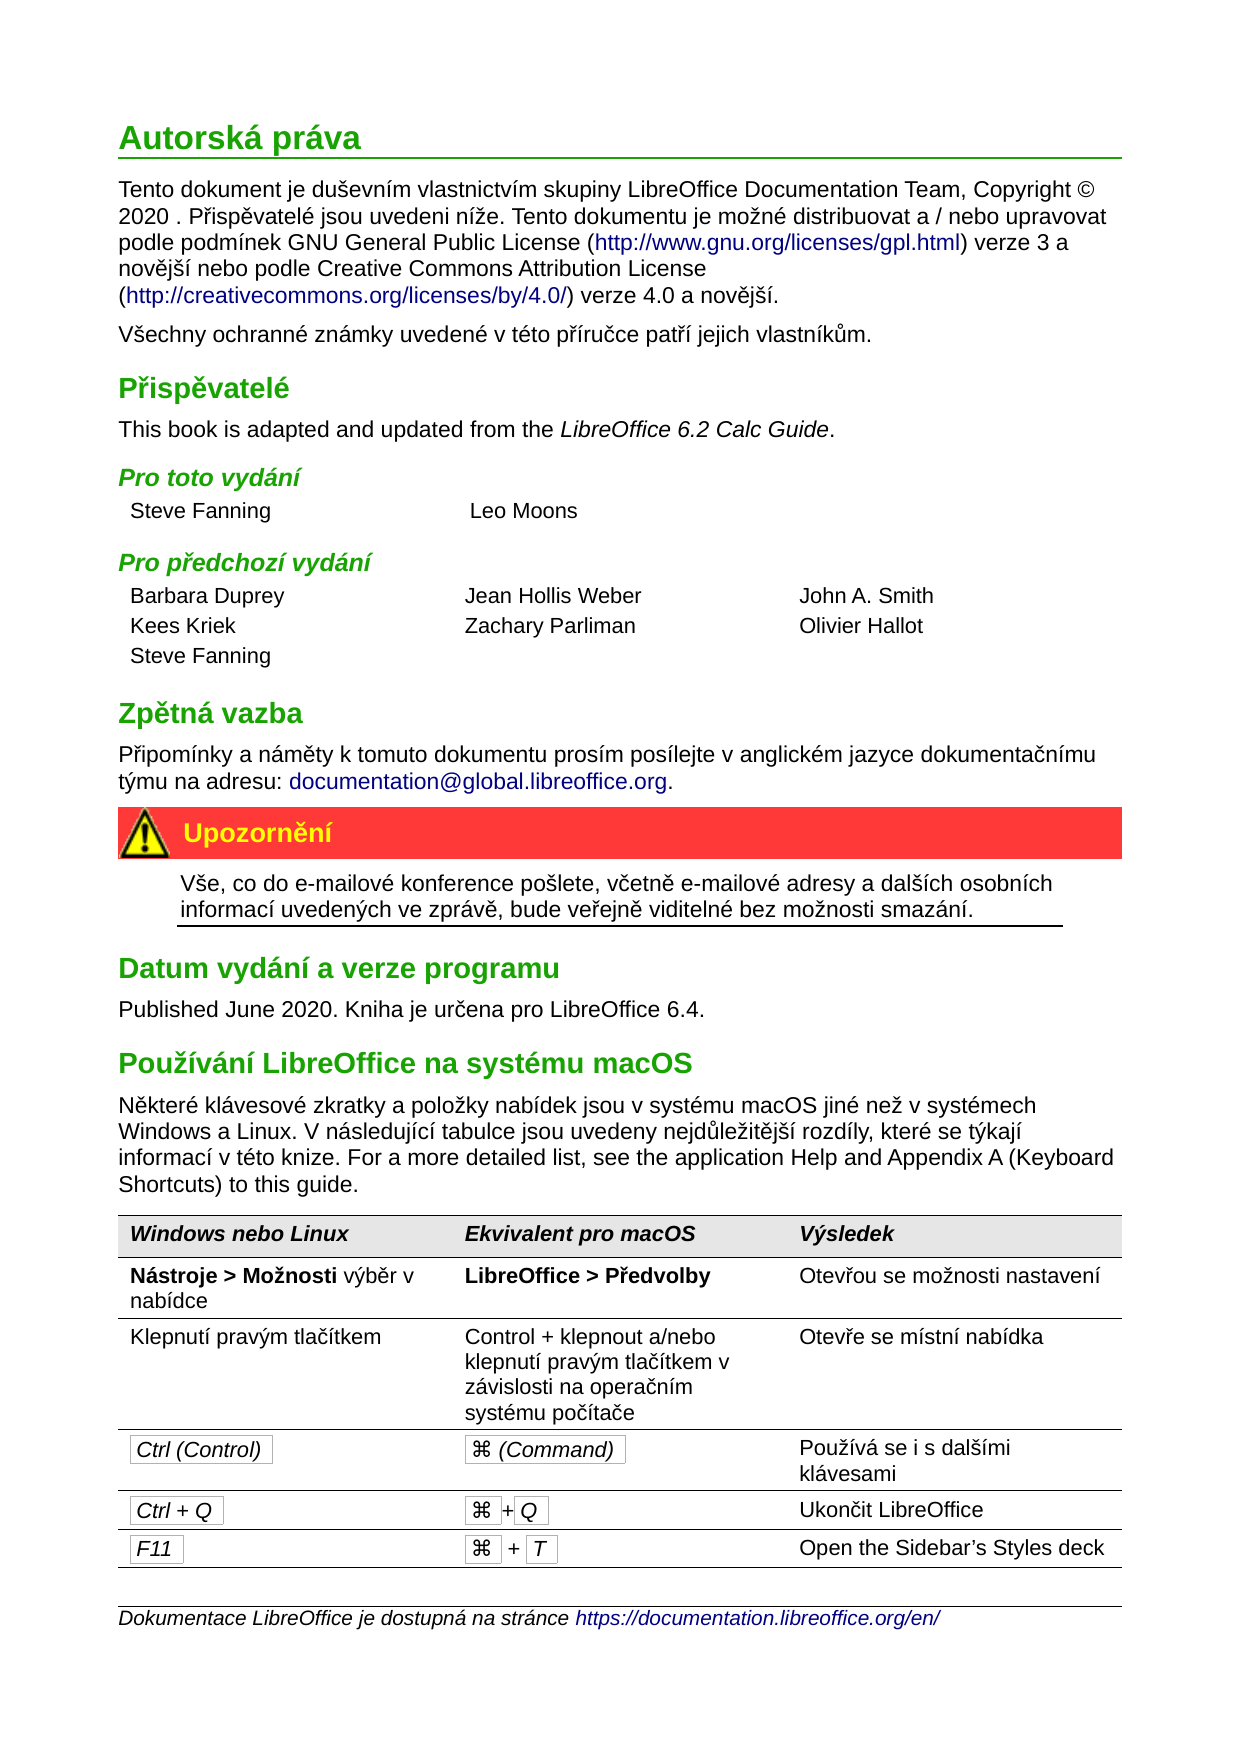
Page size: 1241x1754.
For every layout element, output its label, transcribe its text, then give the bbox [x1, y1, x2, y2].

text This book is adapted and updated from the LibreOffice 6.2 Calc Guide. [118, 416, 1122, 442]
table_header Barbara Duprey [118, 583, 453, 613]
subtitle Přispěvatelé [118, 371, 1122, 404]
table_cell LibreOffice > Předvolby [453, 1258, 787, 1318]
subtitle Pro předchozí vydání [118, 548, 1122, 577]
table_cell Open the Sidebar’s Styles deck [787, 1530, 1122, 1567]
text Published June 2020. Kniha je určena pro LibreOffice 6.4. [118, 996, 1122, 1023]
subtitle Pro toto vydání [118, 463, 1122, 492]
table_cell F11 [118, 1530, 453, 1567]
subtitle Zpětná vazba [118, 696, 1122, 730]
table_header Ekvivalent pro macOS [453, 1216, 787, 1257]
table_cell Ukončit LibreOffice [787, 1491, 1122, 1529]
table_header Jean Hollis Weber [453, 583, 787, 613]
text Všechny ochranné známky uvedené v této příručce patří jejich vlastníkům. [118, 321, 1122, 347]
text Některé klávesové zkratky a položky nabídek jsou v systému macOS jiné než v systémech Windows a Linux. V následující tabulce jsou uvedeny nejdůležitější rozdíly, které se týkají informací v této knize. For a more detailed list, see the application Help and Appendix A (Keyboard Shortcuts) to this guide. [118, 1092, 1122, 1197]
table_cell Klepnutí pravým tlačítkem [118, 1319, 453, 1429]
table_cell Ctrl + Q [118, 1491, 453, 1529]
table_cell Nástroje > Možnosti výběr v nabídce [118, 1258, 453, 1318]
table_header Windows nebo Linux [118, 1216, 453, 1257]
text Tento dokument je duševním vlastnictvím skupiny LibreOffice Documentation Team, Copyright © 2020 . Přispěvatelé jsou uvedeni níže. Tento dokumentu je možné distribuovat a / nebo upravovat podle podmínek GNU General Public License (http://www.gnu.org/licenses/gpl.html) verze 3 a novější nebo podle Creative Commons Attribution License (http://creativecommons.org/licenses/by/4.0/) verze 4.0 a novější. [118, 176, 1122, 308]
table_header Výsledek [787, 1216, 1122, 1257]
table_header John A. Smith [788, 583, 1122, 613]
table_cell Control + klepnout a/nebo klepnutí pravým tlačítkem v závislosti na operačním systému počítače [453, 1319, 787, 1429]
table_header [789, 498, 1122, 527]
text Vše, co do e-mailové konference pošlete, včetně e-mailové adresy a dalších osobních informací uvedených ve zprávě, bude veřejně viditelné bez možnosti smazání. [177, 866, 1063, 925]
table_cell Otevřou se možnosti nastavení [787, 1258, 1122, 1318]
subtitle Autorská práva [118, 118, 1122, 157]
table_cell Steve Fanning [118, 643, 453, 672]
subtitle Datum vydání a verze programu [118, 951, 1122, 984]
table_cell Ctrl (Control) [118, 1430, 453, 1490]
text Připomínky a náměty k tomuto dokumentu prosím posílejte v anglickém jazyce dokumentačnímu týmu na adresu: documentation@global.libreoffice.org. [118, 741, 1122, 794]
table_cell ⌘ + T [453, 1530, 787, 1567]
table_cell [788, 643, 1122, 672]
subtitle Používání LibreOffice na systému macOS [118, 1046, 1122, 1080]
table_cell [453, 643, 787, 672]
subtitle Upozornění [118, 807, 1122, 859]
picture [119, 807, 170, 858]
table_cell Otevře se místní nabídka [787, 1319, 1122, 1429]
table_cell Olivier Hallot [788, 613, 1122, 643]
table_header Leo Moons [458, 498, 789, 527]
table_cell Kees Kriek [118, 613, 453, 643]
table_cell Používá se i s dalšími klávesami [787, 1430, 1122, 1490]
table_cell ⌘ (Command) [453, 1430, 787, 1490]
table_cell ⌘+Q [453, 1491, 787, 1529]
table_cell Zachary Parliman [453, 613, 787, 643]
table_header Steve Fanning [118, 498, 458, 527]
